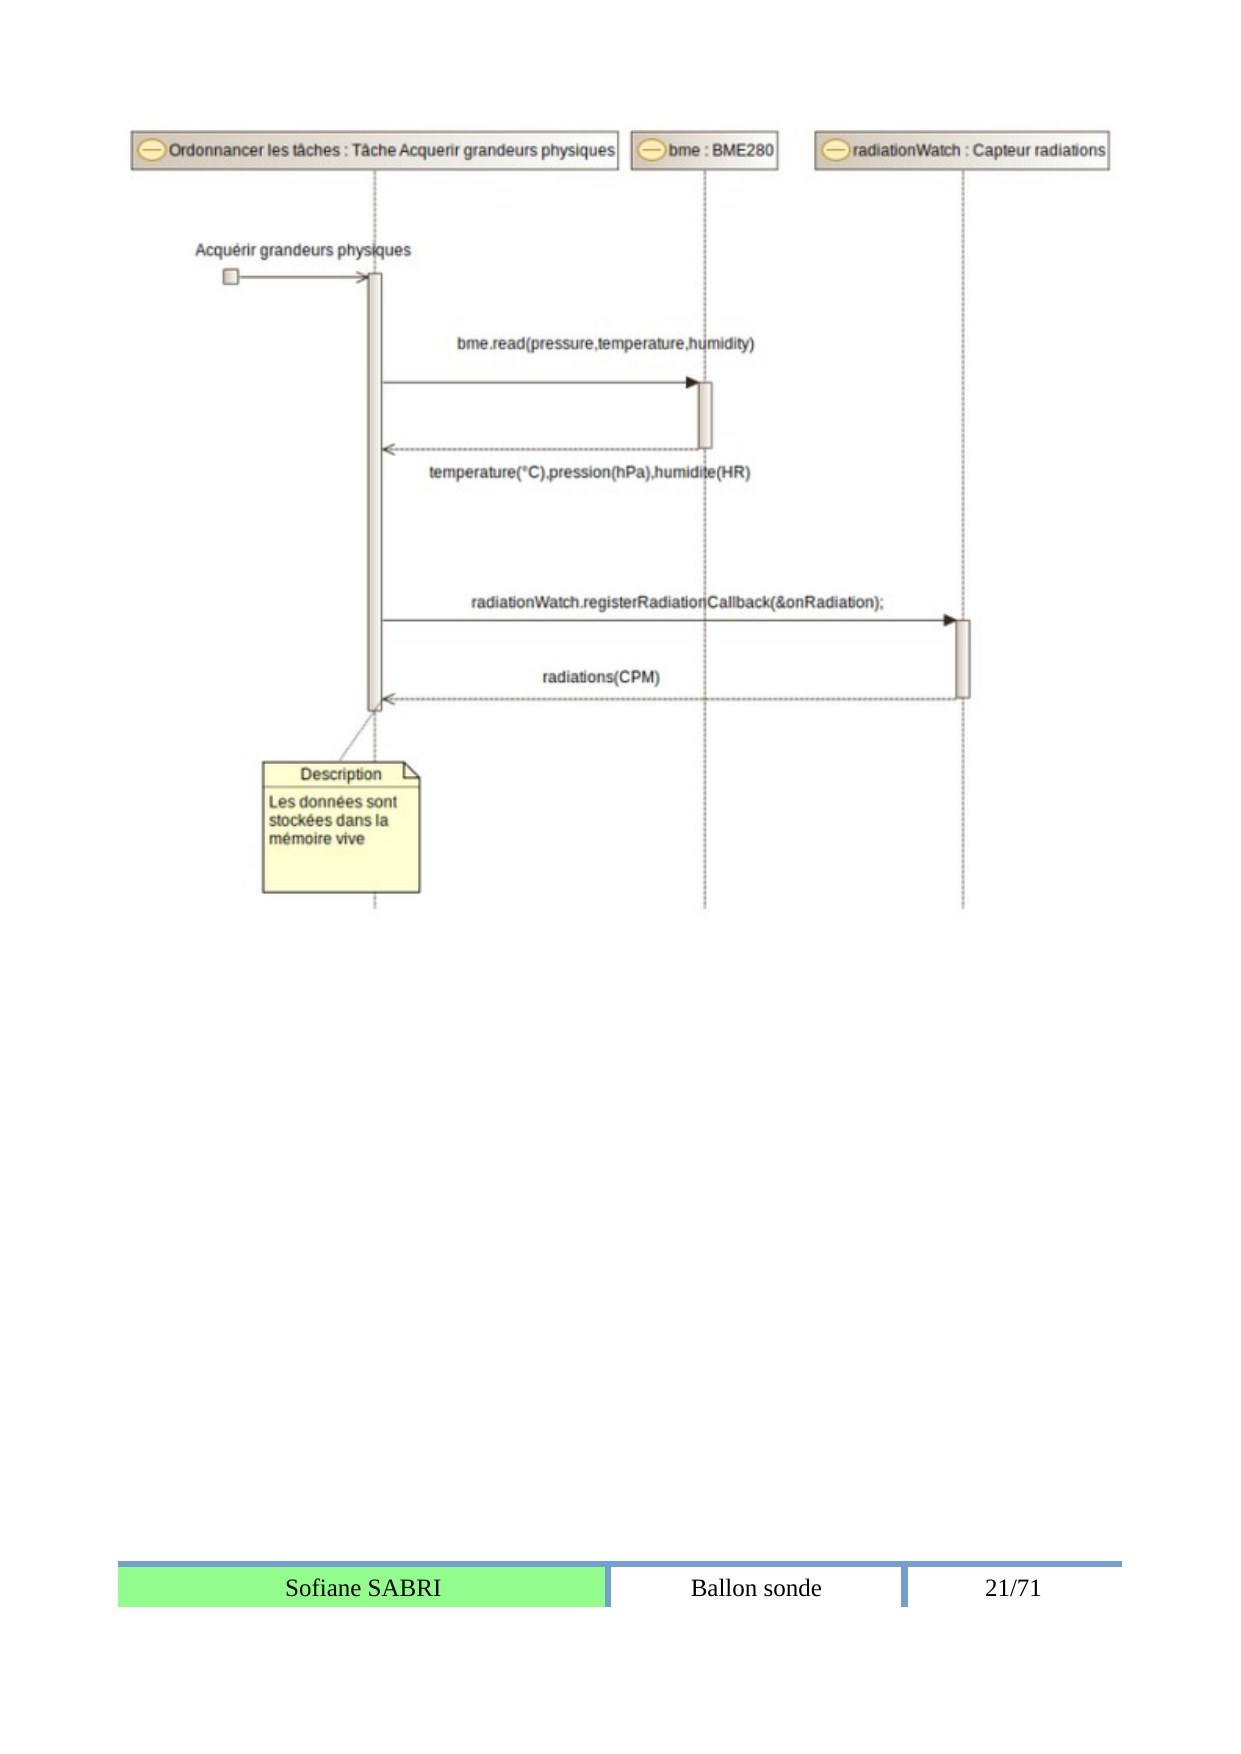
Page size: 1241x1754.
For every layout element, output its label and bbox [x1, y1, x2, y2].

picture [118, 118, 1123, 922]
